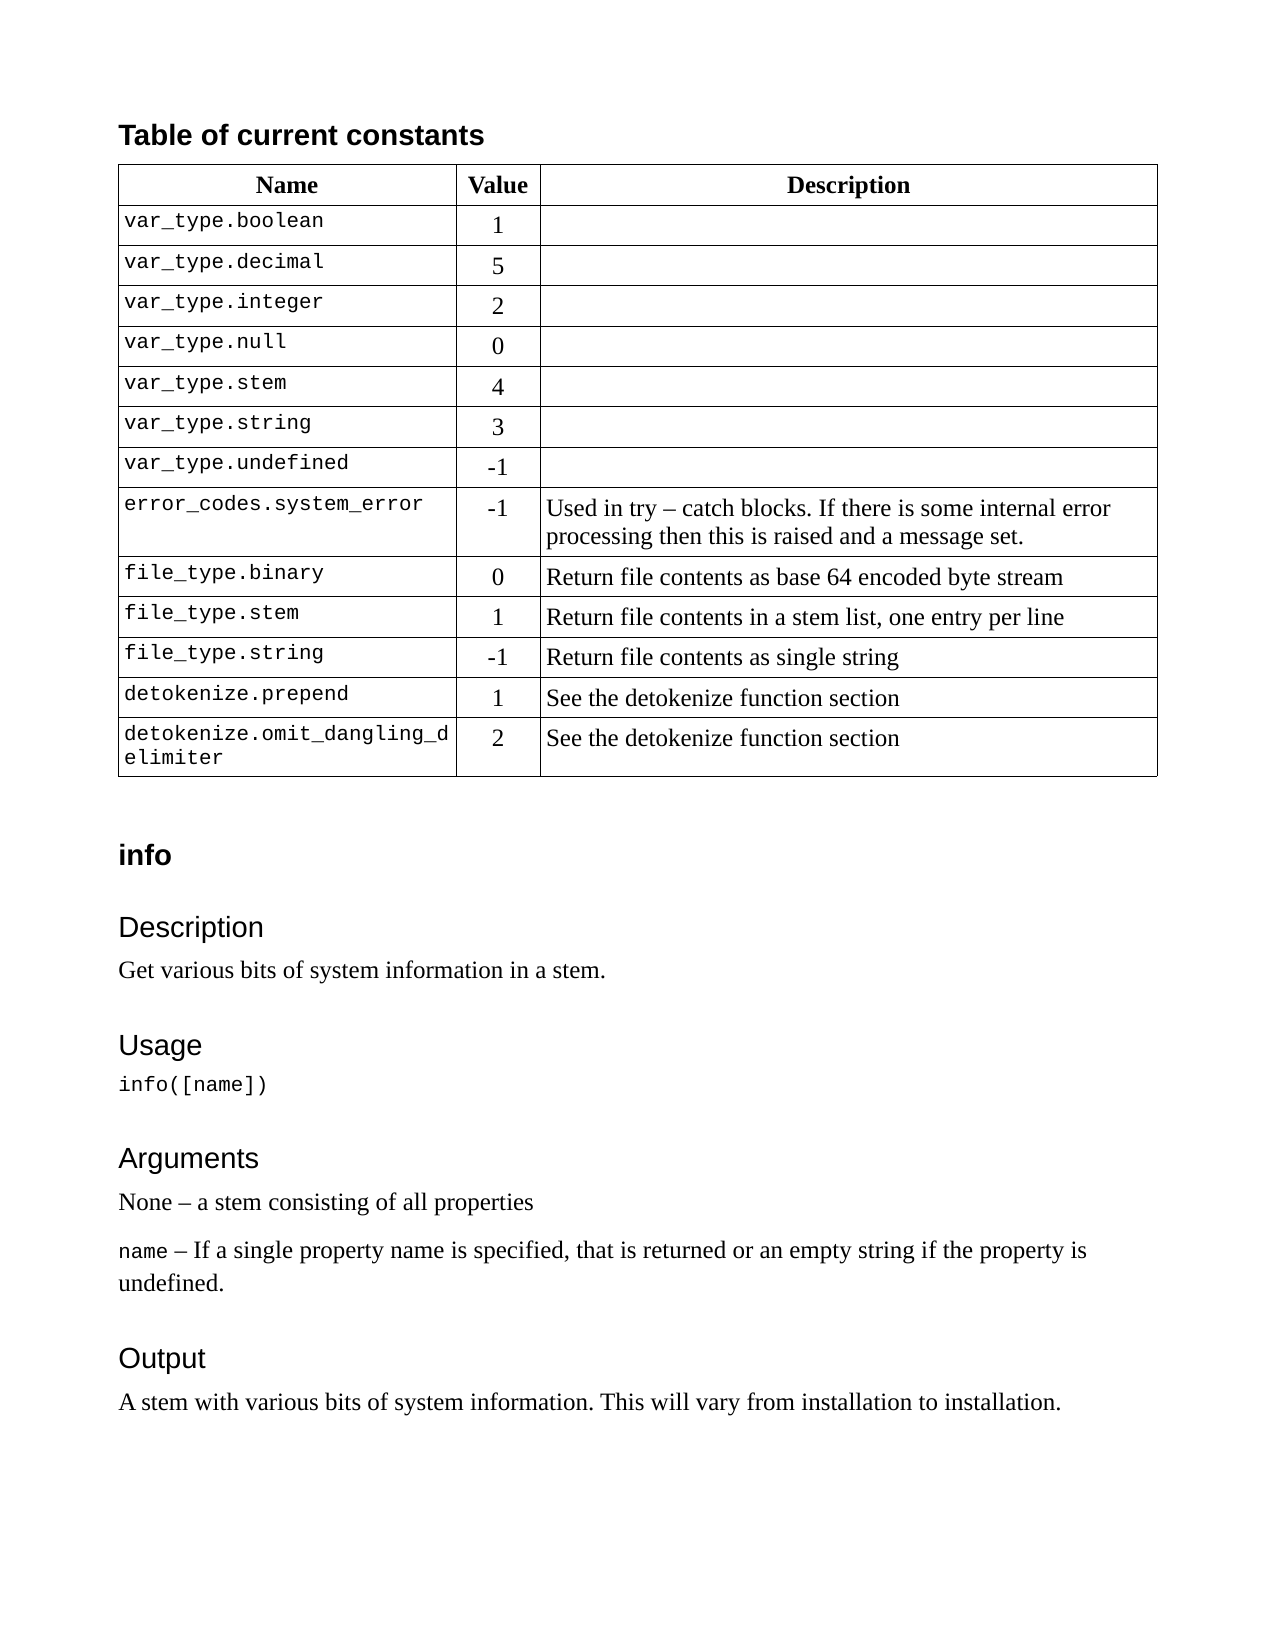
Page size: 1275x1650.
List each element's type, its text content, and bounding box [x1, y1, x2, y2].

table_cell [541, 206, 1157, 245]
table_cell var_type.boolean [119, 206, 456, 245]
table_cell error_codes.system_error [119, 488, 456, 556]
table_cell var_type.stem [119, 367, 456, 406]
table_cell 4 [457, 367, 540, 406]
table_cell [541, 448, 1157, 487]
table_cell 2 [457, 286, 540, 326]
table_cell var_type.decimal [119, 246, 456, 285]
table_cell var_type.null [119, 327, 456, 366]
subtitle Arguments [118, 1141, 1157, 1174]
table_cell [541, 407, 1157, 447]
table_cell Return file contents as single string [541, 638, 1157, 677]
table_cell 0 [457, 327, 540, 366]
text A stem with various bits of system information. This will vary from installation to installation. [118, 1387, 1157, 1416]
text None – a stem consisting of all properties [118, 1187, 1157, 1216]
table_cell Return file contents in a stem list, one entry per line [541, 597, 1157, 637]
table_header Name [119, 165, 456, 205]
table_cell See the detokenize function section [541, 678, 1157, 717]
table_cell var_type.undefined [119, 448, 456, 487]
table_cell 5 [457, 246, 540, 285]
table_cell Used in try – catch blocks. If there is some internal error processing then this is raised and a message set. [541, 488, 1157, 556]
table_cell [541, 286, 1157, 326]
subtitle Usage [118, 1028, 1157, 1062]
table_cell [541, 327, 1157, 366]
text Get various bits of system information in a stem. [118, 956, 1157, 984]
table_cell -1 [457, 638, 540, 677]
subtitle Description [118, 909, 1157, 943]
table_cell var_type.string [119, 407, 456, 447]
text name – If a single property name is specified, that is returned or an empty string if the property is undefined. [118, 1235, 1157, 1297]
table_cell 0 [457, 557, 540, 596]
table_header Value [457, 165, 540, 205]
table_cell 3 [457, 407, 540, 447]
table_cell [541, 367, 1157, 406]
table_cell 1 [457, 678, 540, 717]
subtitle Output [118, 1341, 1157, 1375]
table_cell 1 [457, 597, 540, 637]
text info([name]) [118, 1074, 1157, 1098]
table_cell [541, 246, 1157, 285]
table_cell file_type.stem [119, 597, 456, 637]
table_cell See the detokenize function section [541, 718, 1157, 776]
table_cell file_type.binary [119, 557, 456, 596]
subtitle info [118, 838, 1157, 872]
table_cell detokenize.omit_dangling_delimiter [119, 718, 456, 776]
table_cell Return file contents as base 64 encoded byte stream [541, 557, 1157, 596]
table_cell 2 [457, 718, 540, 776]
subtitle Table of current constants [118, 118, 1157, 152]
table_cell 1 [457, 206, 540, 245]
table_cell var_type.integer [119, 286, 456, 326]
table_cell -1 [457, 488, 540, 556]
table_cell detokenize.prepend [119, 678, 456, 717]
table_cell file_type.string [119, 638, 456, 677]
table_header Description [541, 165, 1157, 205]
table_cell -1 [457, 448, 540, 487]
